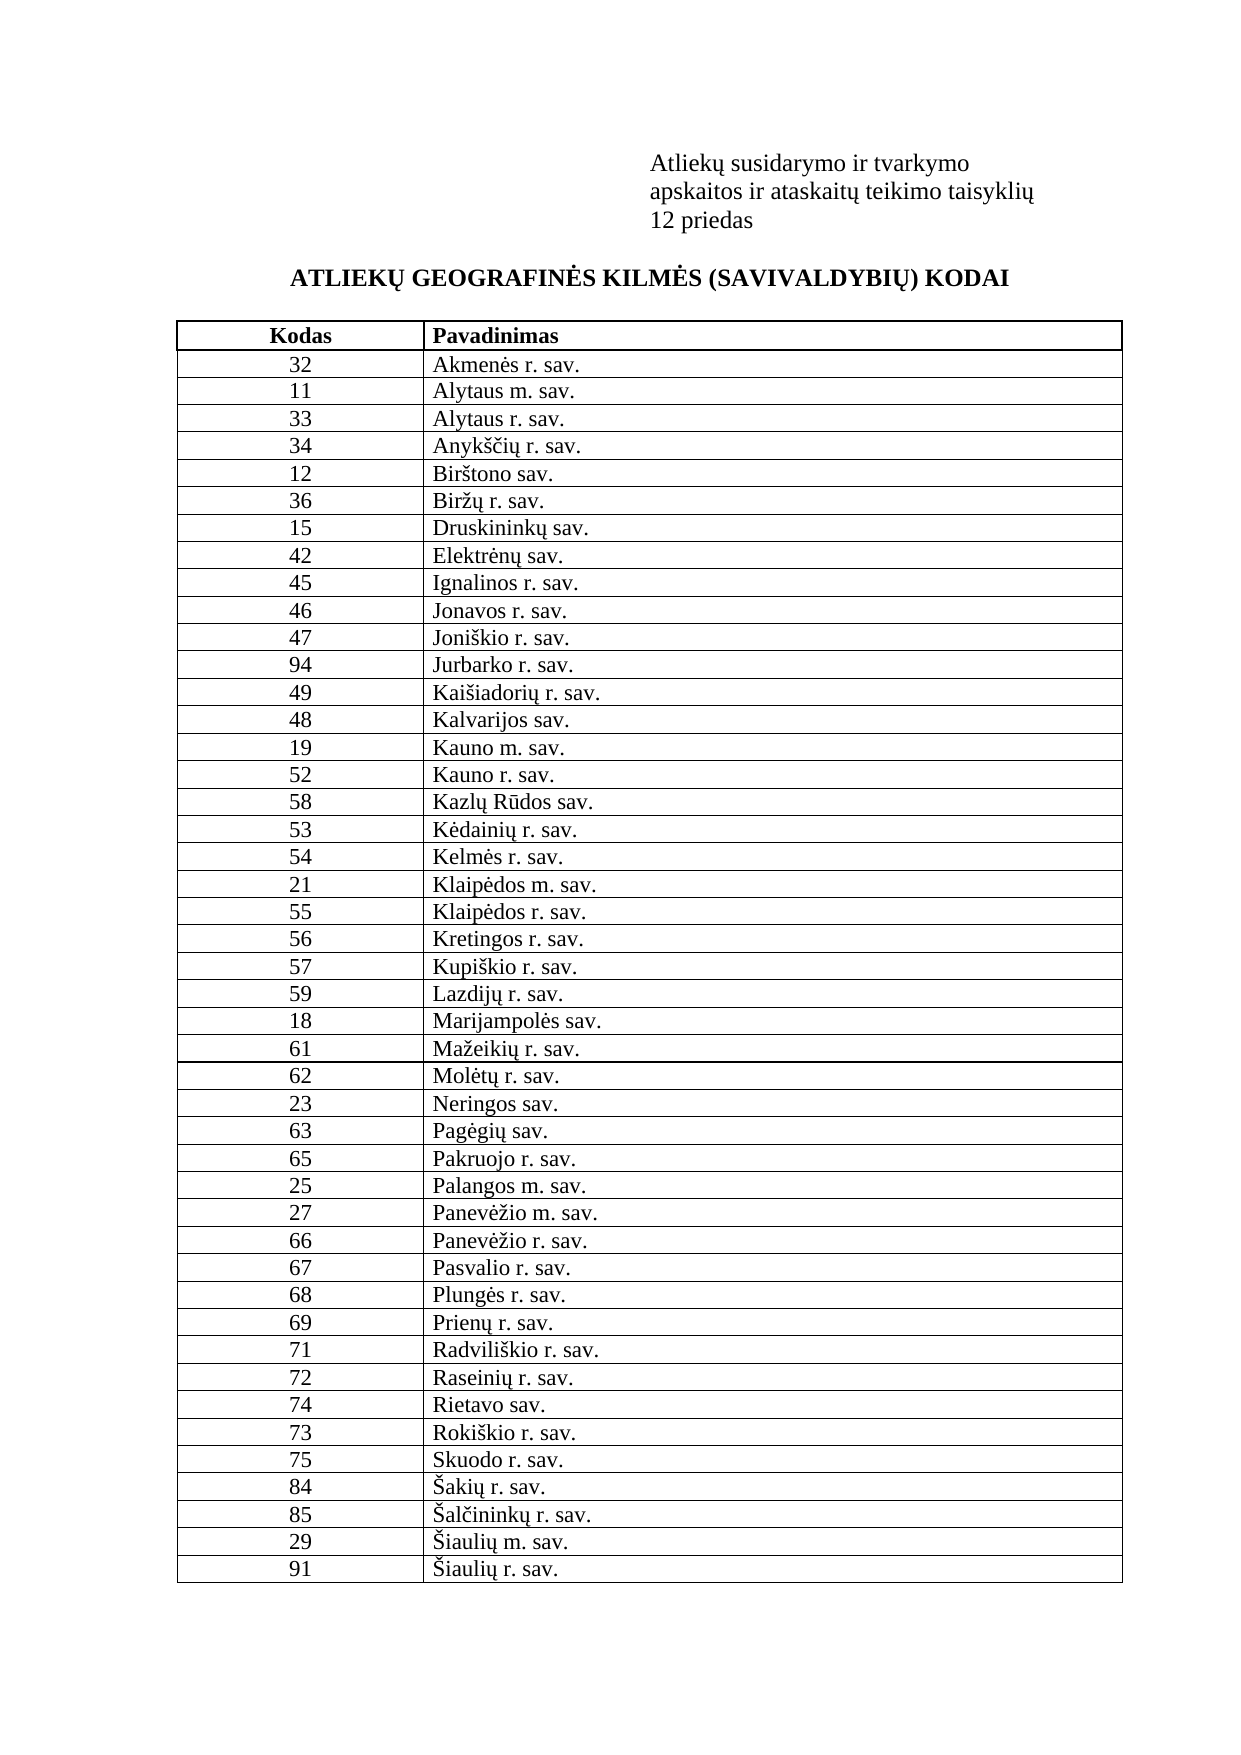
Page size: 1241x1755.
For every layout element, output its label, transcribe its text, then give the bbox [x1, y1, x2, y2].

table_cell Radviliškio r. sav. [424, 1336, 1122, 1363]
table_cell 12 [178, 460, 423, 486]
table_cell Lazdijų r. sav. [424, 980, 1122, 1007]
table_cell 42 [178, 542, 423, 568]
table_cell Kauno r. sav. [424, 761, 1122, 787]
table_cell 48 [178, 706, 423, 733]
table_cell 62 [178, 1063, 423, 1089]
table_cell 94 [178, 651, 423, 678]
text 12 priedas [649, 205, 1122, 234]
table_cell Neringos sav. [424, 1090, 1122, 1116]
table_cell Raseinių r. sav. [424, 1364, 1122, 1390]
table_cell Marijampolės sav. [424, 1008, 1122, 1034]
table_cell Rietavo sav. [424, 1391, 1122, 1417]
table_cell 74 [178, 1391, 423, 1417]
table_cell 18 [178, 1008, 423, 1034]
table_cell Skuodo r. sav. [424, 1446, 1122, 1472]
table_cell Šalčininkų r. sav. [424, 1501, 1122, 1527]
table_cell Biržų r. sav. [424, 487, 1122, 513]
table_cell Klaipėdos r. sav. [424, 898, 1122, 924]
table_cell 65 [178, 1145, 423, 1171]
table_cell 25 [178, 1172, 423, 1198]
table_cell Palangos m. sav. [424, 1172, 1122, 1198]
table_cell Birštono sav. [424, 460, 1122, 486]
table_cell Šiaulių m. sav. [424, 1528, 1122, 1554]
table_cell 69 [178, 1309, 423, 1335]
table_cell Klaipėdos m. sav. [424, 871, 1122, 897]
table_header Pavadinimas [425, 322, 1121, 348]
table_cell 58 [178, 789, 423, 815]
table_cell Mažeikių r. sav. [424, 1035, 1122, 1061]
table_cell Akmenės r. sav. [424, 351, 1122, 377]
table_cell 54 [178, 843, 423, 869]
table_cell 73 [178, 1419, 423, 1445]
table_cell 57 [178, 953, 423, 979]
table_cell 61 [178, 1035, 423, 1061]
table_cell 85 [178, 1501, 423, 1527]
table_cell 68 [178, 1282, 423, 1308]
table_cell Kretingos r. sav. [424, 925, 1122, 952]
table_cell 46 [178, 597, 423, 623]
table_cell Alytaus m. sav. [424, 378, 1122, 404]
table_cell Pakruojo r. sav. [424, 1145, 1122, 1171]
text Atliekų geografinės kilmės (SAVIVALDYBIŲ) kodai [177, 263, 1122, 291]
table_cell Plungės r. sav. [424, 1282, 1122, 1308]
table_cell 84 [178, 1473, 423, 1500]
table_cell 63 [178, 1117, 423, 1143]
table_cell Jonavos r. sav. [424, 597, 1122, 623]
table_cell Kaišiadorių r. sav. [424, 679, 1122, 705]
table_cell 15 [178, 515, 423, 541]
table_cell Kupiškio r. sav. [424, 953, 1122, 979]
table_cell Molėtų r. sav. [424, 1063, 1122, 1089]
table_cell 19 [178, 734, 423, 760]
table_cell 67 [178, 1254, 423, 1281]
table_cell 34 [178, 432, 423, 459]
table_cell Kauno m. sav. [424, 734, 1122, 760]
table_cell 55 [178, 898, 423, 924]
table_cell Joniškio r. sav. [424, 624, 1122, 650]
table_cell Kalvarijos sav. [424, 706, 1122, 733]
table_cell 91 [178, 1556, 423, 1582]
text apskaitos ir ataskaitų teikimo taisyklių [649, 176, 1122, 205]
table_cell Rokiškio r. sav. [424, 1419, 1122, 1445]
text Atliekų susidarymo ir tvarkymo [649, 148, 1122, 176]
table_cell 47 [178, 624, 423, 650]
table_cell Jurbarko r. sav. [424, 651, 1122, 678]
table_cell Ignalinos r. sav. [424, 569, 1122, 596]
table_cell Pasvalio r. sav. [424, 1254, 1122, 1281]
table_cell 45 [178, 569, 423, 596]
table_header Kodas [178, 322, 423, 348]
table_cell 75 [178, 1446, 423, 1472]
table_cell 56 [178, 925, 423, 952]
table_cell 32 [178, 351, 423, 377]
table_cell Druskininkų sav. [424, 515, 1122, 541]
table_cell 52 [178, 761, 423, 787]
table_cell Kėdainių r. sav. [424, 816, 1122, 842]
table_cell Kelmės r. sav. [424, 843, 1122, 869]
table_cell 36 [178, 487, 423, 513]
table_cell 59 [178, 980, 423, 1007]
table_cell 29 [178, 1528, 423, 1554]
table_cell Panevėžio r. sav. [424, 1227, 1122, 1253]
table_cell 66 [178, 1227, 423, 1253]
table_cell Šiaulių r. sav. [424, 1556, 1122, 1582]
table_cell 72 [178, 1364, 423, 1390]
table_cell Šakių r. sav. [424, 1473, 1122, 1500]
table_cell Anykščių r. sav. [424, 432, 1122, 459]
table_cell Prienų r. sav. [424, 1309, 1122, 1335]
table_cell 21 [178, 871, 423, 897]
table_cell 71 [178, 1336, 423, 1363]
table_cell 53 [178, 816, 423, 842]
table_cell Elektrėnų sav. [424, 542, 1122, 568]
table_cell Pagėgių sav. [424, 1117, 1122, 1143]
table_cell 49 [178, 679, 423, 705]
table_cell Panevėžio m. sav. [424, 1199, 1122, 1226]
table_cell Kazlų Rūdos sav. [424, 789, 1122, 815]
table_cell 33 [178, 405, 423, 431]
table_cell 11 [178, 378, 423, 404]
table_cell Alytaus r. sav. [424, 405, 1122, 431]
table_cell 23 [178, 1090, 423, 1116]
table_cell 27 [178, 1199, 423, 1226]
